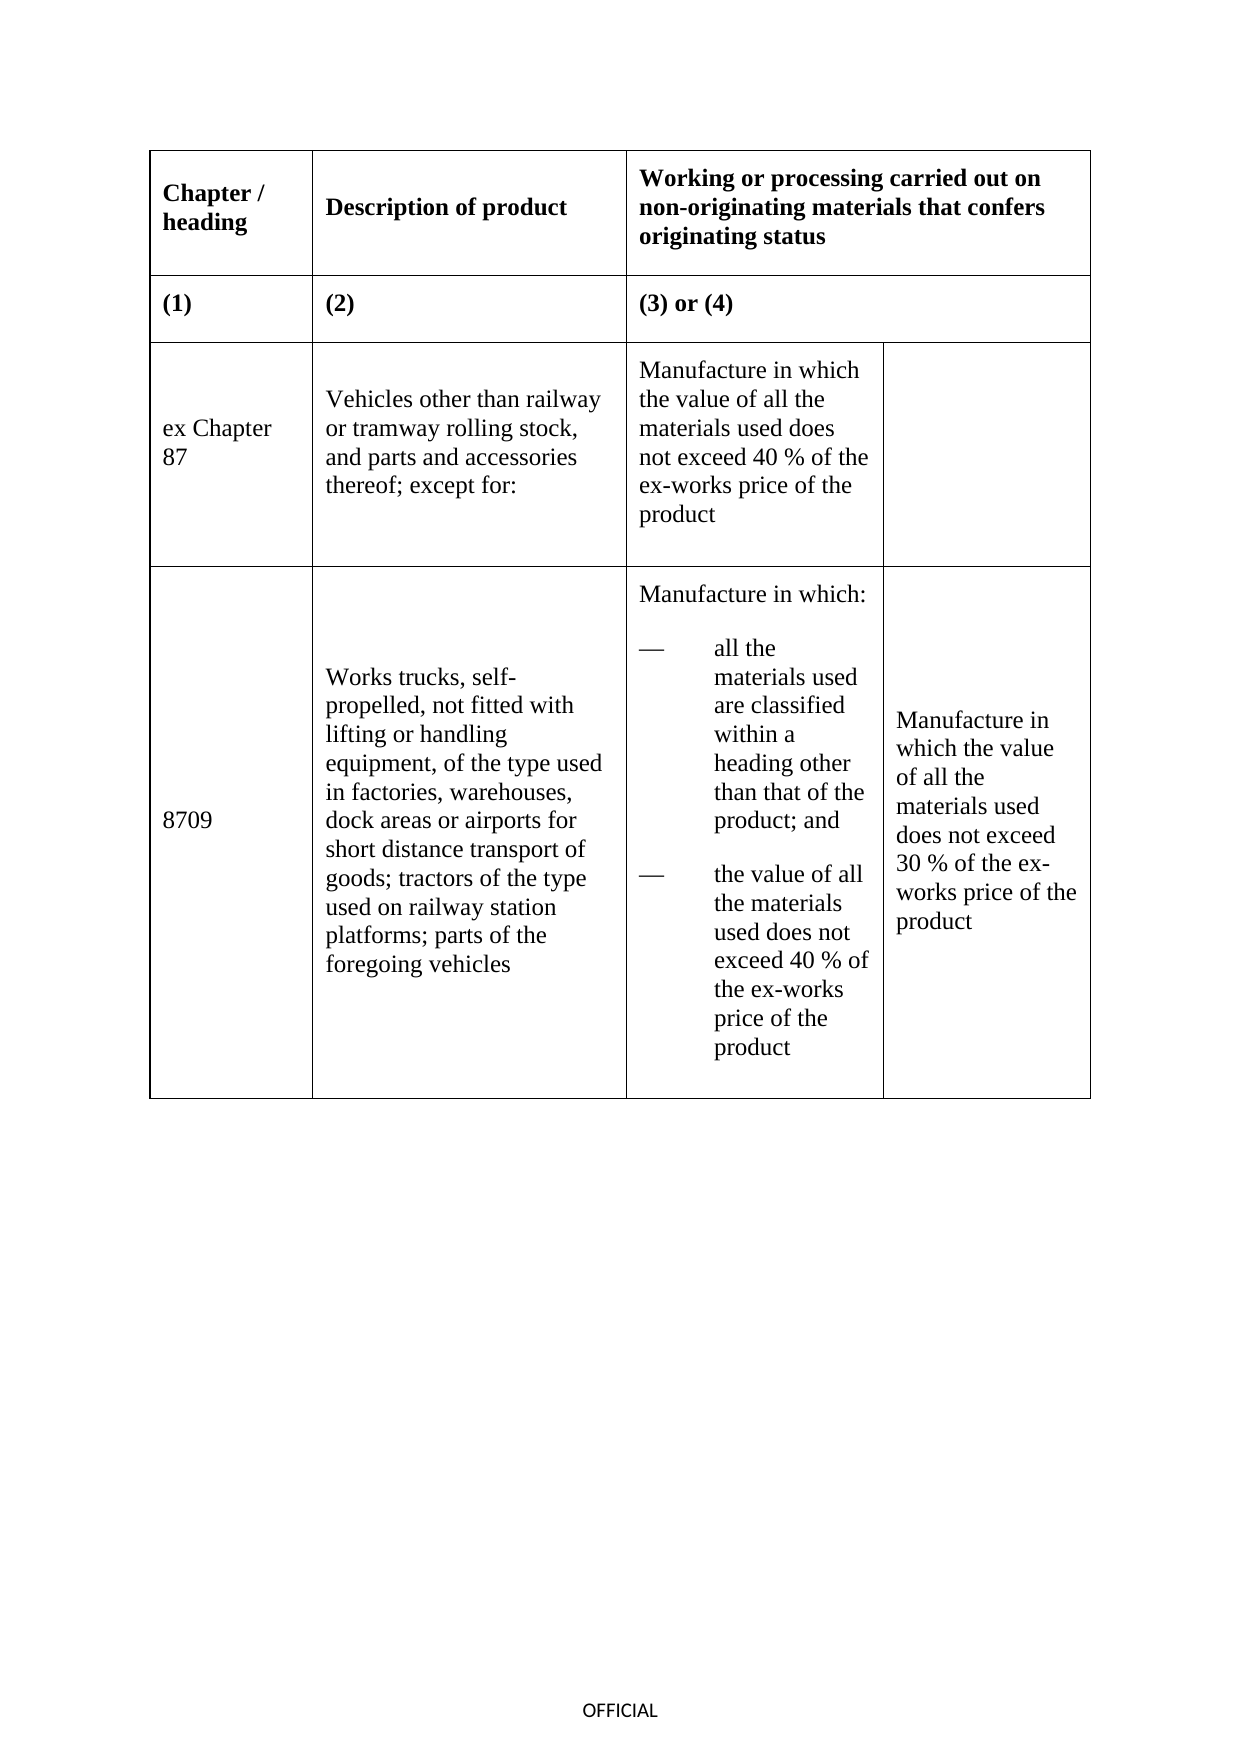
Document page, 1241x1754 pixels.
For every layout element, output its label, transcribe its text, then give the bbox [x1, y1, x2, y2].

table_cell Manufacture in which: — all the materials used are classified within a heading other than that of the product; and — the value of all the materials used does not exceed 40 % of the ex‐works price of the product [627, 567, 883, 1098]
table_cell (2) [313, 276, 626, 342]
table_cell 8709 [151, 567, 312, 1098]
table_cell ex Chapter 87 [151, 343, 312, 566]
table_cell Works trucks, self‐propelled, not fitted with lifting or handling equipment, of the type used in factories, warehouses, dock areas or airports for short distance transport of goods; tractors of the type used on railway station platforms; parts of the foregoing vehicles [313, 567, 626, 1098]
table_header Working or processing carried out on non‐originating materials that confers originating status [627, 151, 1090, 275]
table_header Chapter / heading [151, 151, 312, 275]
table_cell Manufacture in which the value of all the materials used does not exceed 30 % of the ex‐works price of the product [884, 567, 1090, 1098]
table_cell (3) or (4) [627, 276, 1090, 342]
table_cell (1) [151, 276, 312, 342]
table_cell Manufacture in which the value of all the materials used does not exceed 40 % of the ex‐works price of the product [627, 343, 883, 566]
table_cell Vehicles other than railway or tramway rolling stock, and parts and accessories thereof; except for: [313, 343, 626, 566]
table_cell [884, 343, 1090, 566]
table_header Description of product [313, 151, 626, 275]
